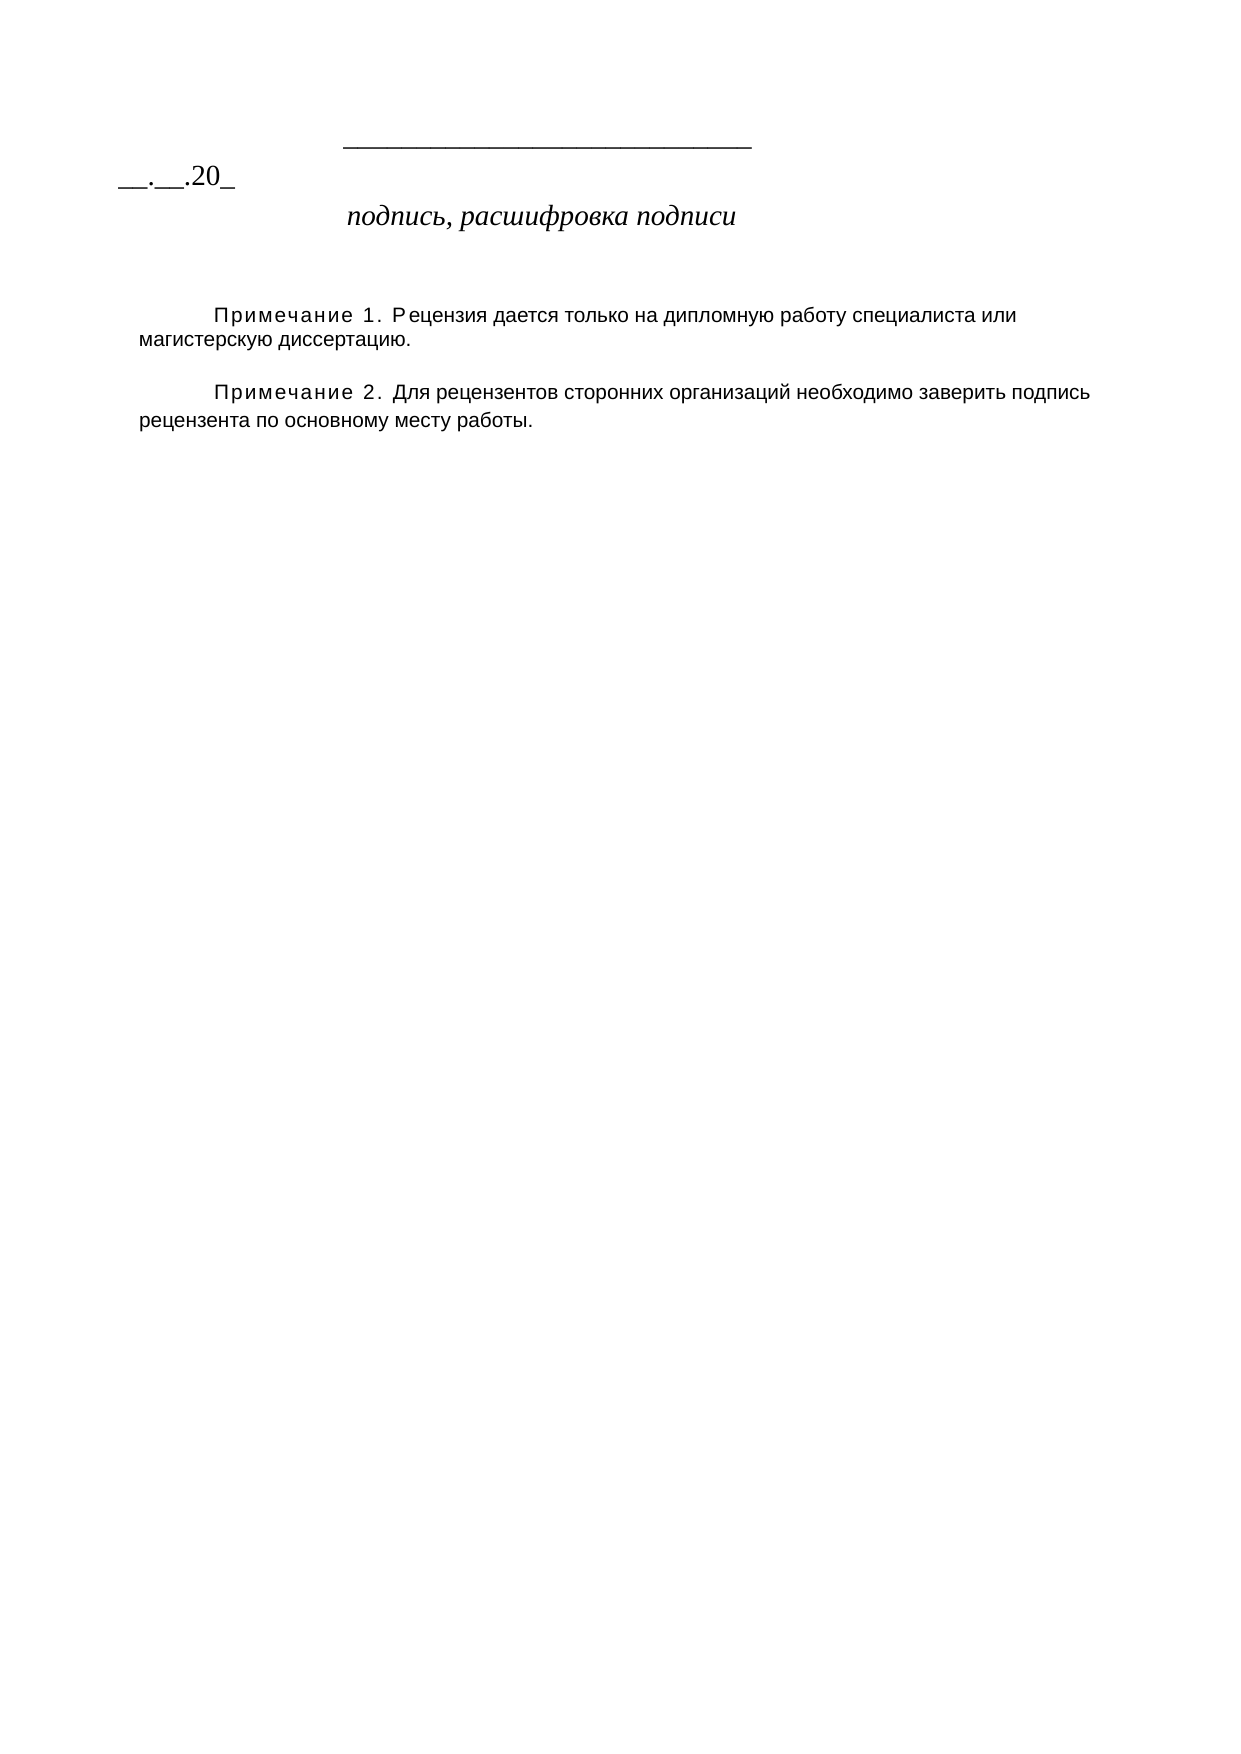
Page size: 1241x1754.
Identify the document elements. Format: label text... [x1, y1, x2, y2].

text подпись, расшифровка подписи [266, 198, 1122, 232]
text Примечание 2. Для рецензентов сторонних организаций необходимо заверить подпись рецензента по основному месту работы. [139, 380, 1101, 433]
text ____________________________ __.__.20_ [118, 118, 1122, 192]
text Примечание 1. Рецензия дается только на дипломную работу специалиста или магистерскую диссертацию. [139, 303, 1101, 351]
